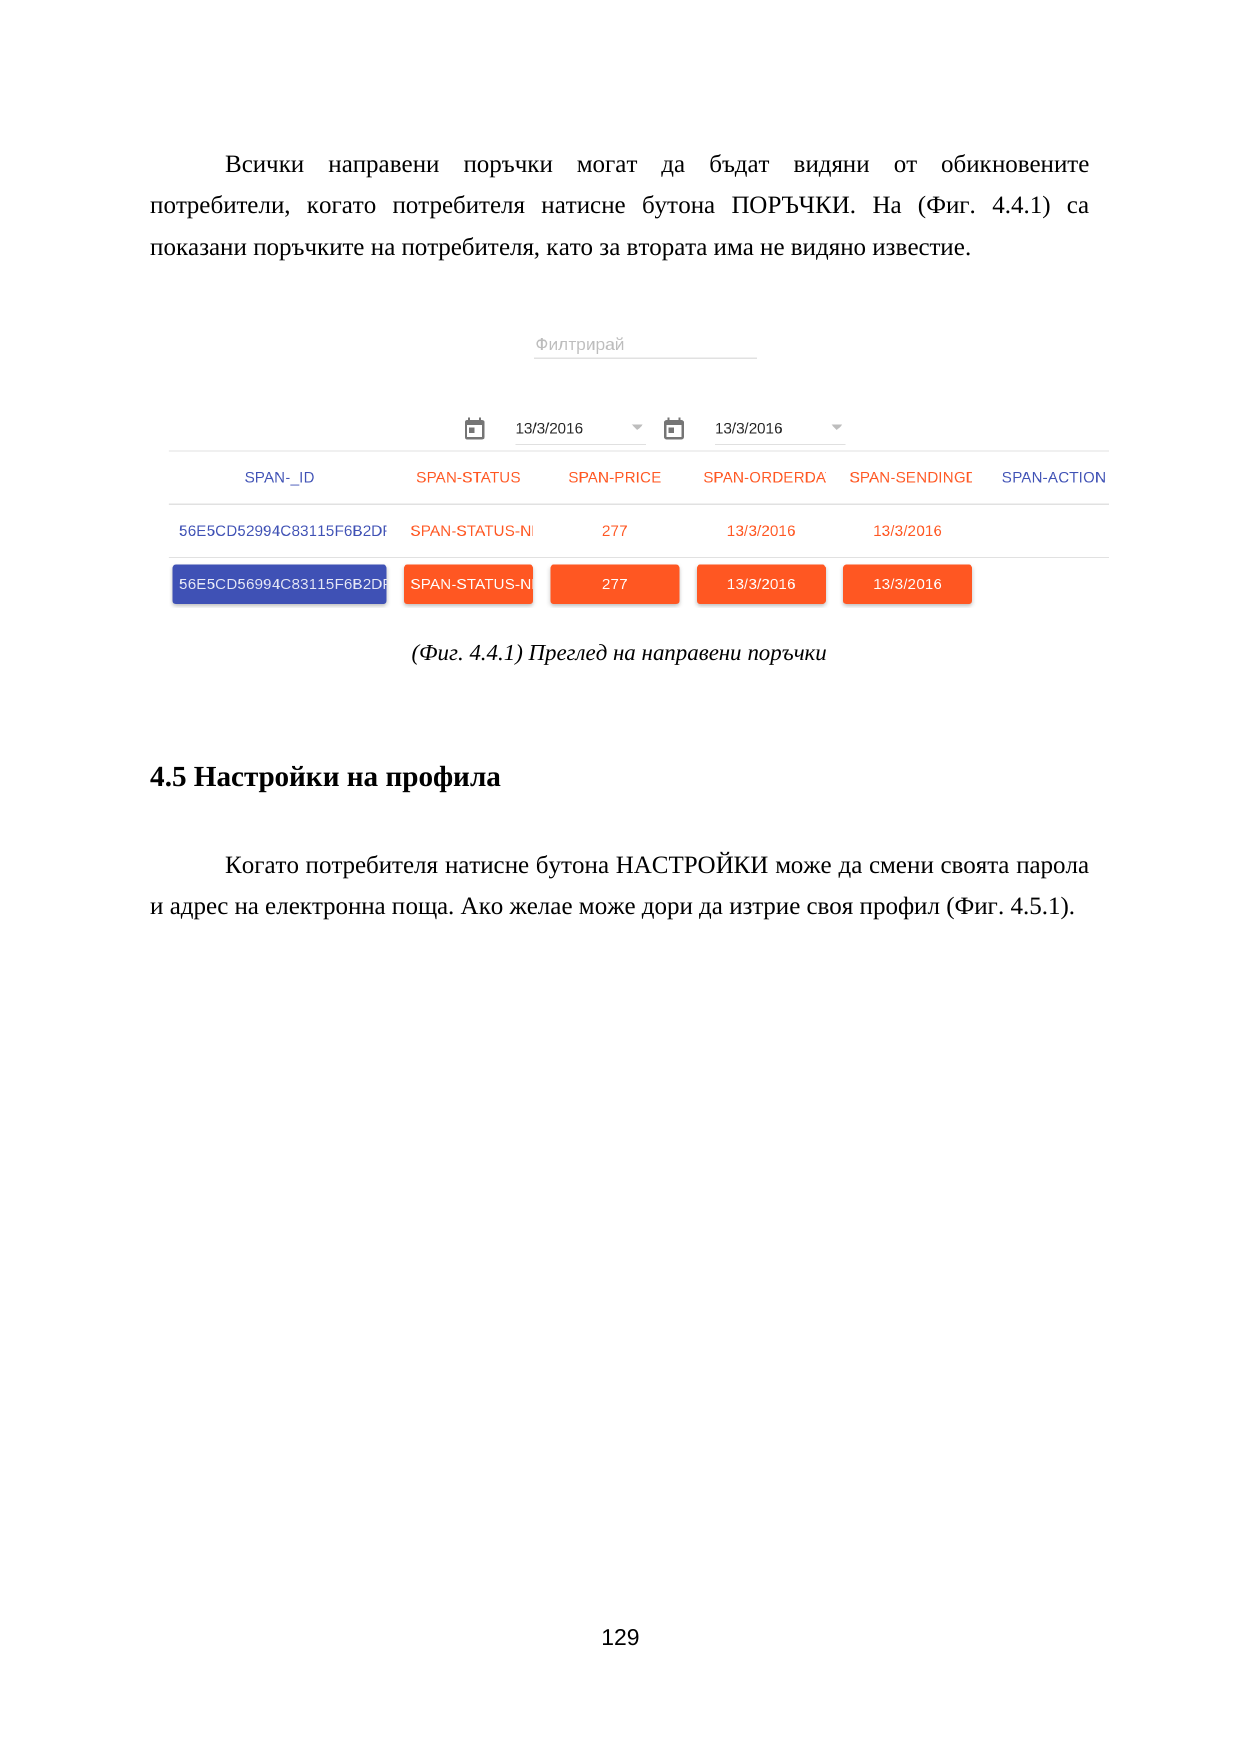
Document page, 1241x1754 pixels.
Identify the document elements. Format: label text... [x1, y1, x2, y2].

picture [168, 335, 1109, 608]
text 4.5 Настройки на профила [150, 761, 1091, 793]
text Когато потребителя натисне бутона НАСТРОЙКИ може да смени своята парола и адрес на електронна поща. Ако желае може дори да изтрие своя профил (Фиг. 4.5.1). [150, 851, 1091, 920]
text (Фиг. 4.4.1) Преглед на направени поръчки [150, 639, 1091, 665]
text Всички направени поръчки могат да бъдат видяни от обикновените потребители, когато потребителя натисне бутона ПОРЪЧКИ. На (Фиг. 4.4.1) са показани поръчките на потребителя, като за втората има не видяно известие. [150, 150, 1091, 261]
